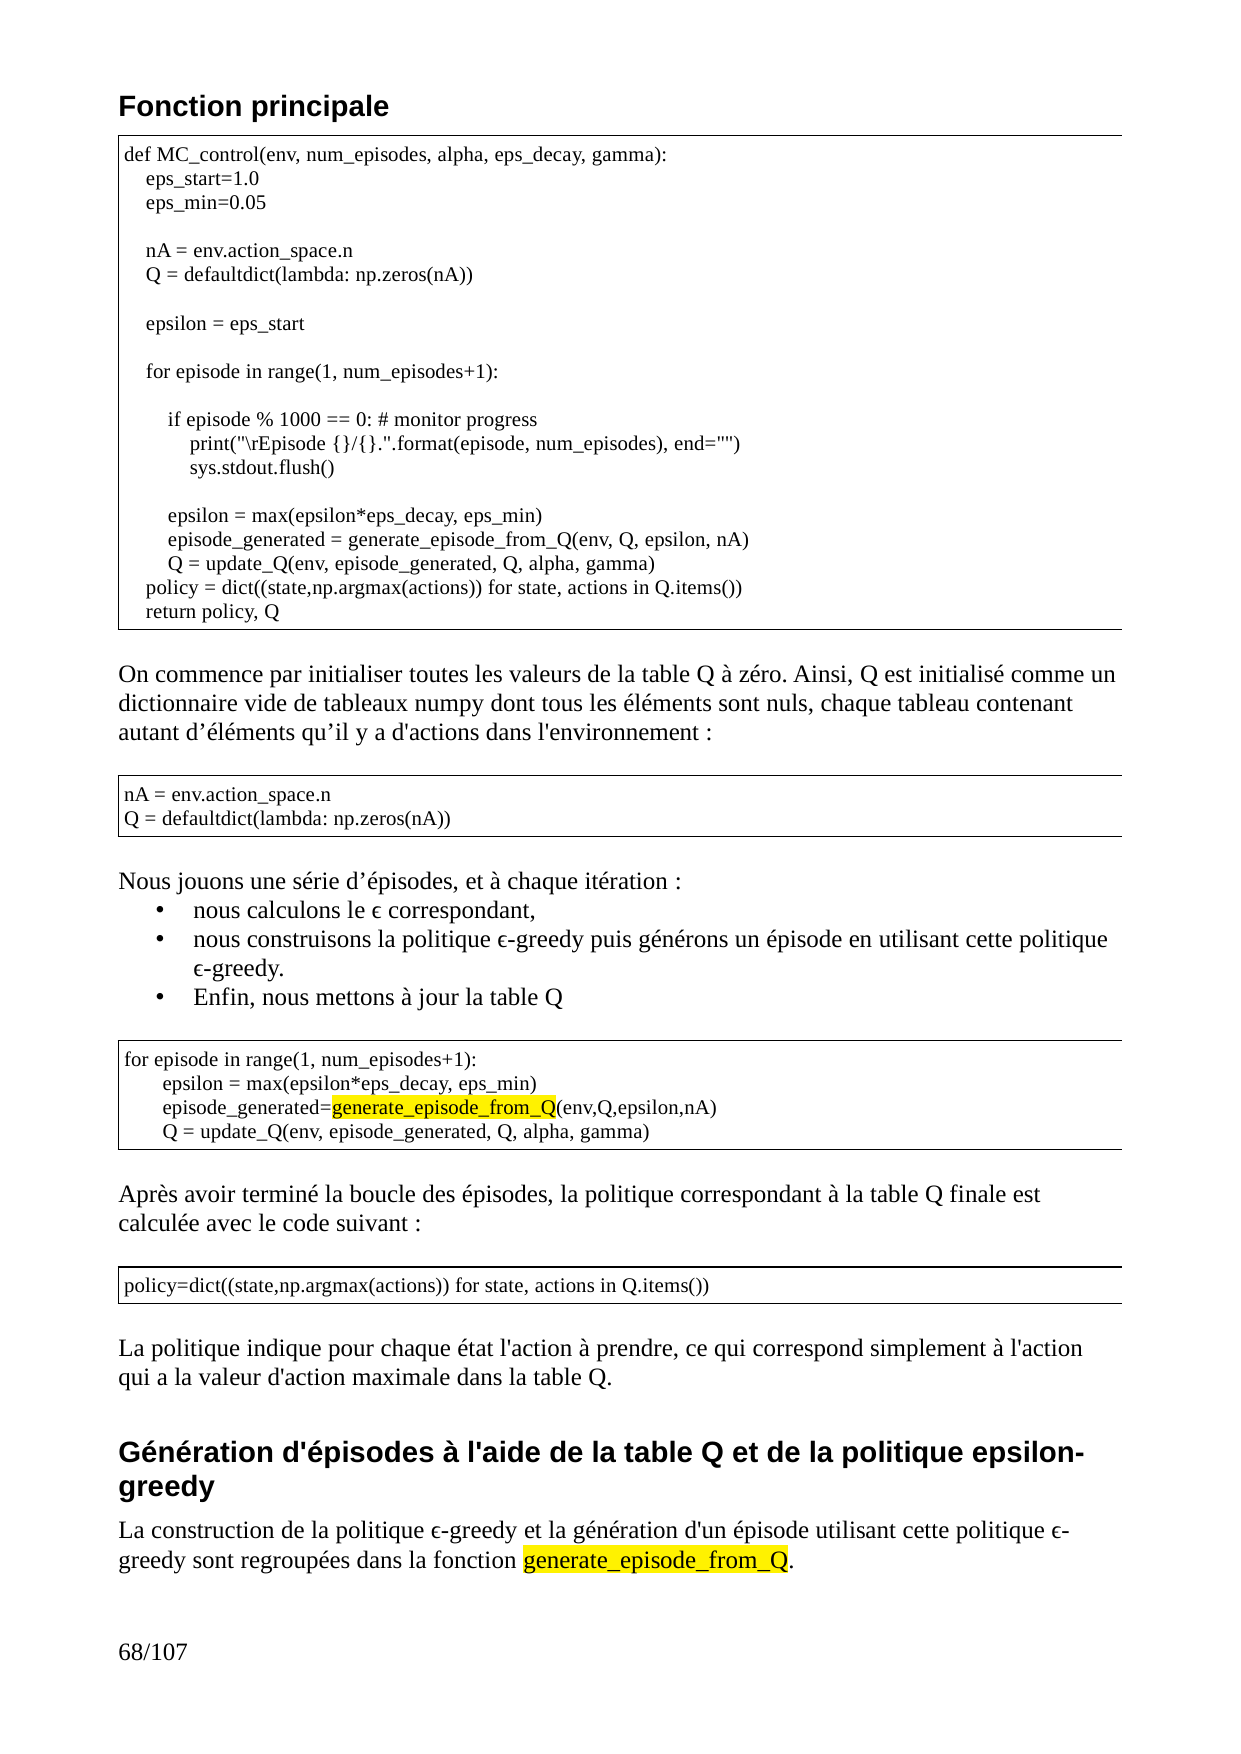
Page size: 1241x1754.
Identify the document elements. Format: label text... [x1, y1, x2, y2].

text Après avoir terminé la boucle des épisodes, la politique correspondant à la table Q finale est calculée avec le code suivant : [118, 1179, 1122, 1237]
table_header for episode in range(1, num_episodes+1): epsilon = max(epsilon*eps_decay, eps_min) episode_generated=generate_episode_from_Q(env,Q,epsilon,nA) Q = update_Q(env, episode_generated, Q, alpha, gamma) [119, 1041, 1122, 1149]
subtitle Fonction principale [118, 88, 1122, 123]
text La politique indique pour chaque état l'action à prendre, ce qui correspond simplement à l'action qui a la valeur d'action maximale dans la table Q. [118, 1333, 1122, 1391]
text La construction de la politique ϵ-greedy et la génération d'un épisode utilisant cette politique ϵ-greedy sont regroupées dans la fonction generate_episode_from_Q. [118, 1515, 1122, 1573]
text On commence par initialiser toutes les valeurs de la table Q à zéro. Ainsi, Q est initialisé comme un dictionnaire vide de tableaux numpy dont tous les éléments sont nuls, chaque tableau contenant autant d’éléments qu’il y a d'actions dans l'environnement : [118, 659, 1122, 746]
table_header policy=dict((state,np.argmax(actions)) for state, actions in Q.items()) [119, 1268, 1122, 1303]
text Nous jouons une série d’épisodes, et à chaque itération : [118, 866, 1122, 895]
list Enfin, nous mettons à jour la table Q [156, 982, 1122, 1011]
list nous construisons la politique ϵ-greedy puis générons un épisode en utilisant cette politique ϵ-greedy. [156, 924, 1122, 982]
list nous calculons le ϵ correspondant, [156, 895, 1122, 924]
table_header def MC_control(env, num_episodes, alpha, eps_decay, gamma): eps_start=1.0 eps_min=0.05 nA = env.action_space.n Q = defaultdict(lambda: np.zeros(nA)) epsilon = eps_start for episode in range(1, num_episodes+1): if episode % 1000 == 0: # monitor progress print("\rEpisode {}/{}.".format(episode, num_episodes), end="") sys.stdout.flush() epsilon = max(epsilon*eps_decay, eps_min) episode_generated = generate_episode_from_Q(env, Q, epsilon, nA) Q = update_Q(env, episode_generated, Q, alpha, gamma) policy = dict((state,np.argmax(actions)) for state, actions in Q.items()) return policy, Q [119, 136, 1122, 629]
table_header nA = env.action_space.n Q = defaultdict(lambda: np.zeros(nA)) [119, 776, 1122, 836]
subtitle Génération d'épisodes à l'aide de la table Q et de la politique epsilon-greedy [118, 1435, 1122, 1503]
